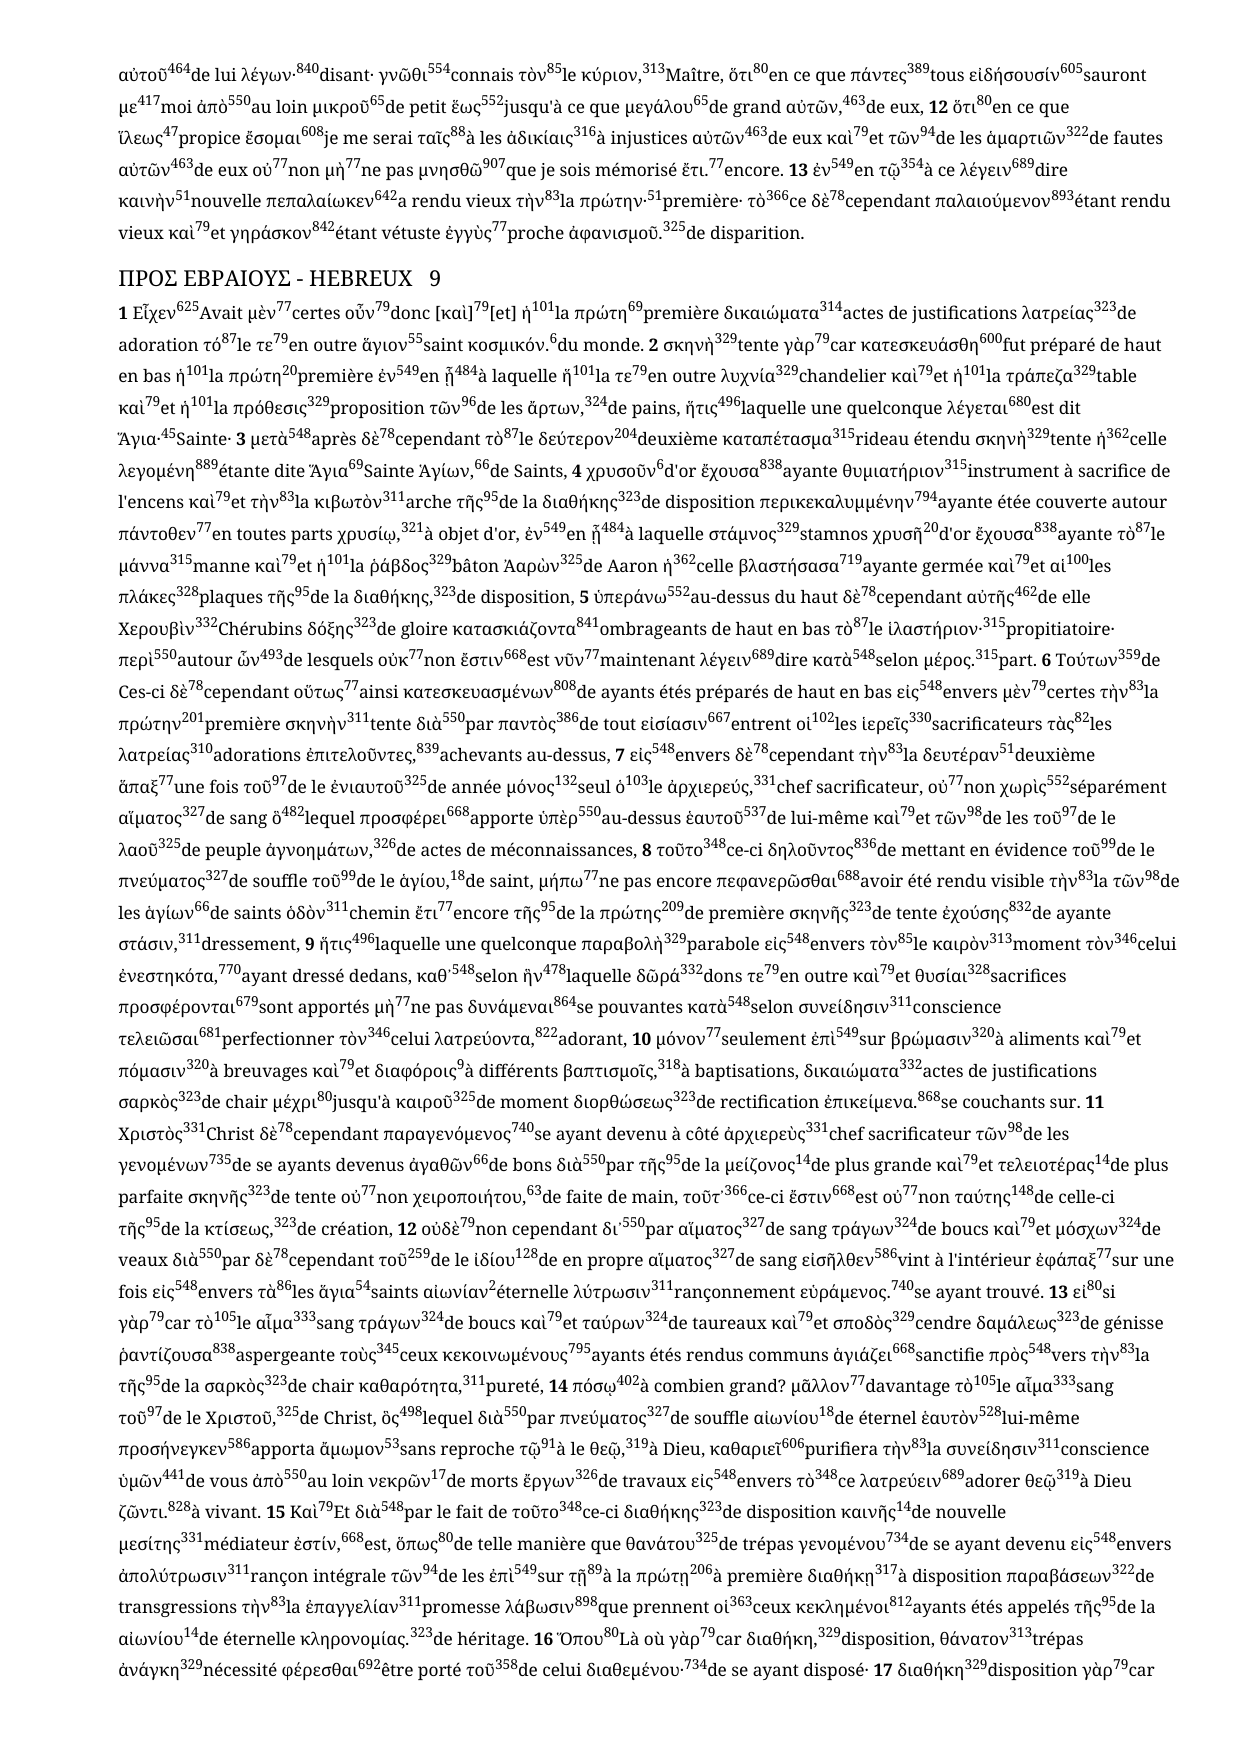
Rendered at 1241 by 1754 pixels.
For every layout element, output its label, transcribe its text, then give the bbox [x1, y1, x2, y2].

text 1 Κεφάλαιον333Capital δὲ78cependant ἐπὶ549sur τοῖς353à ces λεγομένοις,881à étants dits, τοιοῦτον138tel ἔχομεν663nous avons ἀρχιερέα,313chef sacrificateur, ὃς498lequel ἐκάθισεν586assit ἐν549en δεξιᾷ57à droite τοῦ97de le θρόνου325de trône τῆς95de la μεγαλωσύνης323de majesté ἐν549en τοῖς90à les οὐρανοῖς,318à cieux, 2 τῶν98de les ἁγίων66de saints λειτουργὸς331liturge καὶ79et τῆς95de la σκηνῆς323de tente τῆς95de la ἀληθινῆς,14de véritable, ἣν478laquelle ἔπηξεν586ficha ὁ103le κύριος,331Maître, οὐκ77non ἄνθρωπος.331être humain. 3 Πᾶς287Tout γὰρ79car ἀρχιερεὺς331chef sacrificateur εἰς548envers τὸ348ce προσφέρειν689apporter δῶρά314dons τε79en outre καὶ79et θυσίας310sacrifices καθίσταται·680est constitué· ὅθεν80d'où ἀναγκαῖον49nécessaire ἔχειν689avoir τι375un quelconque καὶ77aussi τοῦτον346celui-ci ὃ482lequel προσενέγκῃ.899que apporte. 4 εἰ80si μὲν79certes οὖν79donc ἦν625était ἐπὶ550sur γῆς,323de terre, οὐδ᾽77non cependant ἂν340le cas échéant ἦν625était ἱερεύς,331sacrificateur, ὄντων833de étants τῶν357de ceux προσφερόντων833de apportants κατὰ548selon νόμον313loi τὰ86les δῶρα·314dons· 5 οἵτινες497lesquels des quelconques ὑποδείγματι321à sous-échantillon καὶ79et σκιᾷ317à ombre λατρεύουσιν667adorent τῶν98de les ἐπουρανίων,66de sur cieux, καθὼς77de haut en bas comme κεχρημάτισται654a été négocié du besoin Μωϋσῆς331Môusês μέλλων840imminant ἐπιτελεῖν689achever au-dessus τὴν83la σκηνήν·311tente· ὅρα570vois γάρ79car φησιν,668déclare, ποιήσεις604tu feras πάντα374tous κατὰ548selon τὸν85le τύπον313modèle frappé τὸν346celui δειχθέντα744ayant été montré σοι439à toi ἐν549en τῷ93à le ὄρει·321à montagne· 6 νυν[ὶ]77maintenant δὲ78cependant διαφορωτέρας63de plus différente τέτυχεν642a obtenu λειτουργίας,323de liturgie, ὅσῳ488à autant lequel καὶ77aussi κρείττονός63de meilleure ἐστιν668est διαθήκης323de disposition μεσίτης,331médiateur, ἥτις496laquelle une quelconque ἐπὶ549sur κρείττοσιν7à meilleures ἐπαγγελίαις316à promesses νενομοθέτηται.654a été légiféré. 7 Εἰ80Si γὰρ79car ἡ101la πρώτη69première ἐκείνη154celle-là ἦν625était ἄμεμπτος,45sans blâme, οὐκ77non ἂν340le cas échéant δευτέρας63de deuxième ἐζητεῖτο636était cherché τόπος.331lieu. 8 μεμφόμενος867se blâmant γὰρ79car αὐτοῖς457à eux λέγει·668dit· ἰδοὺ306voici ἡμέραι328journées ἔρχονται,673se viennent, λέγει668dit κύριος,331Maître, καὶ79et συντελέσω602j'achèverai ensemble ἐπὶ548sur τὸν85le οἶκον313maison Ἰσραὴλ325de Israël καὶ79et ἐπὶ548sur τὸν85le οἶκον313maison Ἰούδα325de Iouda διαθήκην311disposition καινήν,2nouvelle, 9 οὐ77non κατὰ548selon τὴν83la διαθήκην,311disposition, ἣν478laquelle ἐποίησα582je fis τοῖς90à les πατράσιν318à pères αὐτῶν463de eux ἐν549en ἡμέρᾳ317à journée ἐπιλαβομένου734de se ayant emparé μου424de moi τῆς95de la χειρὸς323de main αὐτῶν463de eux ἐξαγαγεῖν681conduire dehors αὐτοὺς451eux ἐκ550hors γῆς323de terre Αἰγύπτου,323de Égypte, ὅτι80en ce que αὐτοὶ468eux οὐκ77non ἐνέμειναν585restèrent dans ἐν549en τῇ89à la διαθήκῃ317à disposition μου,424de moi, κἀγὼ431et moi ἠμέλησα582je négligeai αὐτῶν,463de eux, λέγει668dit κύριος·331Maître· 10 ὅτι80en ce que αὕτη362celle-ci ἡ101la διαθήκη,329disposition, ἣν478laquelle διαθήσομαι608je me disposerai τῷ91à le οἴκῳ319à maison Ἰσραὴλ325de Israël μετὰ548après τὰς82les ἡμέρας310journées ἐκείνας,135celles-là, λέγει668dit κύριος·331Maître· διδοὺς840donnant νόμους312lois μου424de moi εἰς548envers τὴν83la διάνοιαν311capacité d’intelligence αὐτῶν463de eux καὶ79et ἐπὶ548sur καρδίας310coeurs αὐτῶν463de eux ἐπιγράψω602j'épigrapherai αὐτούς,451eux, καὶ79et ἔσομαι608je me serai αὐτοῖς457à eux εἰς548envers θεόν,313Dieu, καὶ79et αὐτοὶ468eux ἔσονταί611se seront μοι420à moi εἰς548envers λαόν·313peuple· 11 καὶ79et οὐ77non μὴ77ne pas διδάξωσιν898que enseignent ἕκαστος390chacun τὸν85le πολίτην313citoyen αὐτοῦ464de lui καὶ79et ἕκαστος390chacun τὸν85le ἀδελφὸν313frère αὐτοῦ464de lui λέγων·840disant· γνῶθι554connais τὸν85le κύριον,313Maître, ὅτι80en ce que πάντες389tous εἰδήσουσίν605sauront με417moi ἀπὸ550au loin μικροῦ65de petit ἕως552jusqu'à ce que μεγάλου65de grand αὐτῶν,463de eux, 12 ὅτι80en ce que ἵλεως47propice ἔσομαι608je me serai ταῖς88à les ἀδικίαις316à injustices αὐτῶν463de eux καὶ79et τῶν94de les ἁμαρτιῶν322de fautes αὐτῶν463de eux οὐ77non μὴ77ne pas μνησθῶ907que je sois mémorisé ἔτι.77encore. 13 ἐν549en τῷ354à ce λέγειν689dire καινὴν51nouvelle πεπαλαίωκεν642a rendu vieux τὴν83la πρώτην·51première· τὸ366ce δὲ78cependant παλαιούμενον893étant rendu vieux καὶ79et γηράσκον842étant vétuste ἐγγὺς77proche ἀφανισμοῦ.325de disparition. [118, 59, 1181, 244]
text 1 Εἶχεν625Avait μὲν77certes οὖν79donc [καὶ]79[et] ἡ101la πρώτη69première δικαιώματα314actes de justifications λατρείας323de adoration τό87le τε79en outre ἅγιον55saint κοσμικόν.6du monde. 2 σκηνὴ329tente γὰρ79car κατεσκευάσθη600fut préparé de haut en bas ἡ101la πρώτη20première ἐν549en ᾗ484à laquelle ἥ101la τε79en outre λυχνία329chandelier καὶ79et ἡ101la τράπεζα329table καὶ79et ἡ101la πρόθεσις329proposition τῶν96de les ἄρτων,324de pains, ἥτις496laquelle une quelconque λέγεται680est dit Ἅγια·45Sainte· 3 μετὰ548après δὲ78cependant τὸ87le δεύτερον204deuxième καταπέτασμα315rideau étendu σκηνὴ329tente ἡ362celle λεγομένη889étante dite Ἅγια69Sainte Ἁγίων,66de Saints, 4 χρυσοῦν6d'or ἔχουσα838ayante θυμιατήριον315instrument à sacrifice de l'encens καὶ79et τὴν83la κιβωτὸν311arche τῆς95de la διαθήκης323de disposition περικεκαλυμμένην794ayante étée couverte autour πάντοθεν77en toutes parts χρυσίῳ,321à objet d'or, ἐν549en ᾗ484à laquelle στάμνος329stamnos χρυσῆ20d'or ἔχουσα838ayante τὸ87le μάννα315manne καὶ79et ἡ101la ῥάβδος329bâton Ἀαρὼν325de Aaron ἡ362celle βλαστήσασα719ayante germée καὶ79et αἱ100les πλάκες328plaques τῆς95de la διαθήκης,323de disposition, 5 ὑπεράνω552au-dessus du haut δὲ78cependant αὐτῆς462de elle Χερουβὶν332Chérubins δόξης323de gloire κατασκιάζοντα841ombrageants de haut en bas τὸ87le ἱλαστήριον·315propitiatoire· περὶ550autour ὧν493de lesquels οὐκ77non ἔστιν668est νῦν77maintenant λέγειν689dire κατὰ548selon μέρος.315part. 6 Τούτων359de Ces-ci δὲ78cependant οὕτως77ainsi κατεσκευασμένων808de ayants étés préparés de haut en bas εἰς548envers μὲν79certes τὴν83la πρώτην201première σκηνὴν311tente διὰ550par παντὸς386de tout εἰσίασιν667entrent οἱ102les ἱερεῖς330sacrificateurs τὰς82les λατρείας310adorations ἐπιτελοῦντες,839achevants au-dessus, 7 εἰς548envers δὲ78cependant τὴν83la δευτέραν51deuxième ἅπαξ77une fois τοῦ97de le ἐνιαυτοῦ325de année μόνος132seul ὁ103le ἀρχιερεύς,331chef sacrificateur, οὐ77non χωρὶς552séparément αἵματος327de sang ὃ482lequel προσφέρει668apporte ὑπὲρ550au-dessus ἑαυτοῦ537de lui-même καὶ79et τῶν98de les τοῦ97de le λαοῦ325de peuple ἀγνοημάτων,326de actes de méconnaissances, 8 τοῦτο348ce-ci δηλοῦντος836de mettant en évidence τοῦ99de le πνεύματος327de souffle τοῦ99de le ἁγίου,18de saint, μήπω77ne pas encore πεφανερῶσθαι688avoir été rendu visible τὴν83la τῶν98de les ἁγίων66de saints ὁδὸν311chemin ἔτι77encore τῆς95de la πρώτης209de première σκηνῆς323de tente ἐχούσης832de ayante στάσιν,311dressement, 9 ἥτις496laquelle une quelconque παραβολὴ329parabole εἰς548envers τὸν85le καιρὸν313moment τὸν346celui ἐνεστηκότα,770ayant dressé dedans, καθ᾽548selon ἣν478laquelle δῶρά332dons τε79en outre καὶ79et θυσίαι328sacrifices προσφέρονται679sont apportés μὴ77ne pas δυνάμεναι864se pouvantes κατὰ548selon συνείδησιν311conscience τελειῶσαι681perfectionner τὸν346celui λατρεύοντα,822adorant, 10 μόνον77seulement ἐπὶ549sur βρώμασιν320à aliments καὶ79et πόμασιν320à breuvages καὶ79et διαφόροις9à différents βαπτισμοῖς,318à baptisations, δικαιώματα332actes de justifications σαρκὸς323de chair μέχρι80jusqu'à καιροῦ325de moment διορθώσεως323de rectification ἐπικείμενα.868se couchants sur. 11 Χριστὸς331Christ δὲ78cependant παραγενόμενος740se ayant devenu à côté ἀρχιερεὺς331chef sacrificateur τῶν98de les γενομένων735de se ayants devenus ἀγαθῶν66de bons διὰ550par τῆς95de la μείζονος14de plus grande καὶ79et τελειοτέρας14de plus parfaite σκηνῆς323de tente οὐ77non χειροποιήτου,63de faite de main, τοῦτ᾽366ce-ci ἔστιν668est οὐ77non ταύτης148de celle-ci τῆς95de la κτίσεως,323de création, 12 οὐδὲ79non cependant δι᾽550par αἵματος327de sang τράγων324de boucs καὶ79et μόσχων324de veaux διὰ550par δὲ78cependant τοῦ259de le ἰδίου128de en propre αἵματος327de sang εἰσῆλθεν586vint à l'intérieur ἐφάπαξ77sur une fois εἰς548envers τὰ86les ἅγια54saints αἰωνίαν2éternelle λύτρωσιν311rançonnement εὑράμενος.740se ayant trouvé. 13 εἰ80si γὰρ79car τὸ105le αἷμα333sang τράγων324de boucs καὶ79et ταύρων324de taureaux καὶ79et σποδὸς329cendre δαμάλεως323de génisse ῥαντίζουσα838aspergeante τοὺς345ceux κεκοινωμένους795ayants étés rendus communs ἁγιάζει668sanctifie πρὸς548vers τὴν83la τῆς95de la σαρκὸς323de chair καθαρότητα,311pureté, 14 πόσῳ402à combien grand? μᾶλλον77davantage τὸ105le αἷμα333sang τοῦ97de le Χριστοῦ,325de Christ, ὃς498lequel διὰ550par πνεύματος327de souffle αἰωνίου18de éternel ἑαυτὸν528lui-même προσήνεγκεν586apporta ἄμωμον53sans reproche τῷ91à le θεῷ,319à Dieu, καθαριεῖ606purifiera τὴν83la συνείδησιν311conscience ὑμῶν441de vous ἀπὸ550au loin νεκρῶν17de morts ἔργων326de travaux εἰς548envers τὸ348ce λατρεύειν689adorer θεῷ319à Dieu ζῶντι.828à vivant. 15 Καὶ79Et διὰ548par le fait de τοῦτο348ce-ci διαθήκης323de disposition καινῆς14de nouvelle μεσίτης331médiateur ἐστίν,668est, ὅπως80de telle manière que θανάτου325de trépas γενομένου734de se ayant devenu εἰς548envers ἀπολύτρωσιν311rançon intégrale τῶν94de les ἐπὶ549sur τῇ89à la πρώτῃ206à première διαθήκῃ317à disposition παραβάσεων322de transgressions τὴν83la ἐπαγγελίαν311promesse λάβωσιν898que prennent οἱ363ceux κεκλημένοι812ayants étés appelés τῆς95de la αἰωνίου14de éternelle κληρονομίας.323de héritage. 16 Ὅπου80Là où γὰρ79car διαθήκη,329disposition, θάνατον313trépas ἀνάγκη329nécessité φέρεσθαι692être porté τοῦ358de celui διαθεμένου·734de se ayant disposé· 17 διαθήκη329disposition γὰρ79car ἐπὶ549sur νεκροῖς58à morts βεβαία,45ferme, ἐπεὶ80puisque μήποτε77de peur que ἰσχύει668a la ténacité ὅτε80lorsque ζῇ668vit ὁ364celui διαθέμενος.740se ayant disposé. 18 ὅθεν80d'où οὐδὲ77non cependant ἡ101la πρώτη69première χωρὶς552séparément αἵματος327de sang ἐγκεκαίνισται·654a été innové· 19 λαληθείσης752de ayante étée bavardée γὰρ79car πάσης279de toute ἐντολῆς323de commandement κατὰ548selon τὸν85le νόμον313loi ὑπὸ550sous Μωϋσέως325de Môusês παντὶ275à tout τῷ91à le λαῷ,319à peuple, λαβὼν721ayant pris τὸ87le αἷμα315sang τῶν96de les μόσχων324de veaux [καὶ79[et τῶν96de les τράγων]324de boucs] μετὰ550avec ὕδατος327de eau καὶ79et ἐρίου327de laine κοκκίνου18de écarlate καὶ79et ὑσσώπου323de hysope αὐτό530lui-même τε79en outre τὸ87le βιβλίον315papier de bible καὶ79et πάντα269tout τὸν85le λαὸν313peuple ἐρράντισεν586aspergea 20 λέγων·840disant· τοῦτο366ce-ci τὸ105le αἷμα333sang τῆς95de la διαθήκης323de disposition ἧς490de laquelle ἐνετείλατο592se commanda πρὸς548vers ὑμᾶς436vous ὁ103le θεός.331Dieu. 21 καὶ79et τὴν83la σκηνὴν311tente δὲ78cependant καὶ79et πάντα270tous τὰ86les σκεύη314ustensiles τῆς95de la λειτουργίας323de liturgie τῷ93à le αἵματι321à sang ὁμοίως77semblablement ἐρράντισεν.586aspergea. 22 καὶ79et σχεδὸν77presque ἐν549en αἵματι321à sang πάντα391tous καθαρίζεται680est purifié κατὰ548selon τὸν85le νόμον313loi καὶ79et χωρὶς552séparément αἱματεκχυσίας323de effusion de sang οὐ77non γίνεται674se devient ἄφεσις.329abandon. 23 Ἀνάγκη329Nécessité οὖν79donc τὰ86les μὲν79certes ὑποδείγματα314sous-échantillons τῶν359de ces ἐν549en τοῖς90à les οὐρανοῖς318à cieux τούτοις353à ces-ci καθαρίζεσθαι,692être purifié, αὐτὰ529eux-mêmes δὲ78cependant τὰ86les ἐπουράνια54sur cieux κρείττοσιν7à meilleures θυσίαις316à sacrifices παρὰ548à côté ταύτας.343celles-ci. 24 οὐ77non γὰρ79car εἰς548envers χειροποίητα54faits de mains εἰσῆλθεν586vint à l'intérieur ἅγια54saints Χριστός,331Christ, ἀντίτυπα54contre modèles frappés τῶν98de les ἀληθινῶν,66de véritables, ἀλλ᾽79mais εἰς548envers αὐτὸν528lui-même τὸν85le οὐρανόν,313ciel, νῦν77maintenant ἐμφανισθῆναι683être rendu visible dedans τῷ93à le προσώπῳ321à face τοῦ97de le θεοῦ325de Dieu ὑπὲρ550au-dessus ἡμῶν·423de nous· 25 οὐδ᾽79non cependant ἵνα80afin que πολλάκις77souvent προσφέρῃ921que apporte ἑαυτόν,528lui-même, ὥσπερ80comme certes ὁ103le ἀρχιερεὺς331chef sacrificateur εἰσέρχεται674se vient à l'intérieur εἰς548envers τὰ86les ἅγια54saints κατ᾽548selon ἐνιαυτὸν313année ἐν549en αἵματι321à sang ἀλλοτρίῳ,123à d'autrui, 26 ἐπεὶ80puisque ἔδει625attachait de lien αὐτὸν452lui πολλάκις77souvent παθεῖν681souffrir ἀπὸ550au loin καταβολῆς323de fondation κόσμου·325de monde· νυνὶ77maintenant δὲ78cependant ἅπαξ77une fois ἐπὶ549sur συντελείᾳ317à achèvement commun τῶν96de les αἰώνων324de ères εἰς548envers ἀθέτησιν311abolition [τῆς]95[de la] ἁμαρτίας323de faute διὰ550par τῆς95de la θυσίας323de sacrifice αὐτοῦ464de lui πεφανέρωται.654a été rendu visible. 27 καὶ79et καθ᾽548selon ὅσον482autant lequel ἀπόκειται674se couche loin τοῖς90à les ἀνθρώποις318à êtres humains ἅπαξ77une fois ἀποθανεῖν,681mourir loin, μετὰ548après δὲ78cependant τοῦτο348ce-ci κρίσις,329jugement, 28 οὕτως77ainsi καὶ77aussi ὁ103le Χριστὸς331Christ ἅπαξ77une fois προσενεχθεὶς760ayant été apporté εἰς548envers τὸ348ce πολλῶν383de nombreux ἀνενεγκεῖν681porter de bas en haut ἁμαρτίας310fautes ἐκ550hors δευτέρου65de deuxième χωρὶς552séparément ἁμαρτίας323de faute ὀφθήσεται619sera vu τοῖς351à ceux αὐτὸν452lui ἀπεκδεχομένοις854à se attendants longuement εἰς548envers σωτηρίαν.311sauvetage. [118, 297, 1181, 1682]
text ΠΡΟΣ ΕΒΡΑΙΟΥΣ - HEBREUX 9 [118, 263, 1181, 293]
